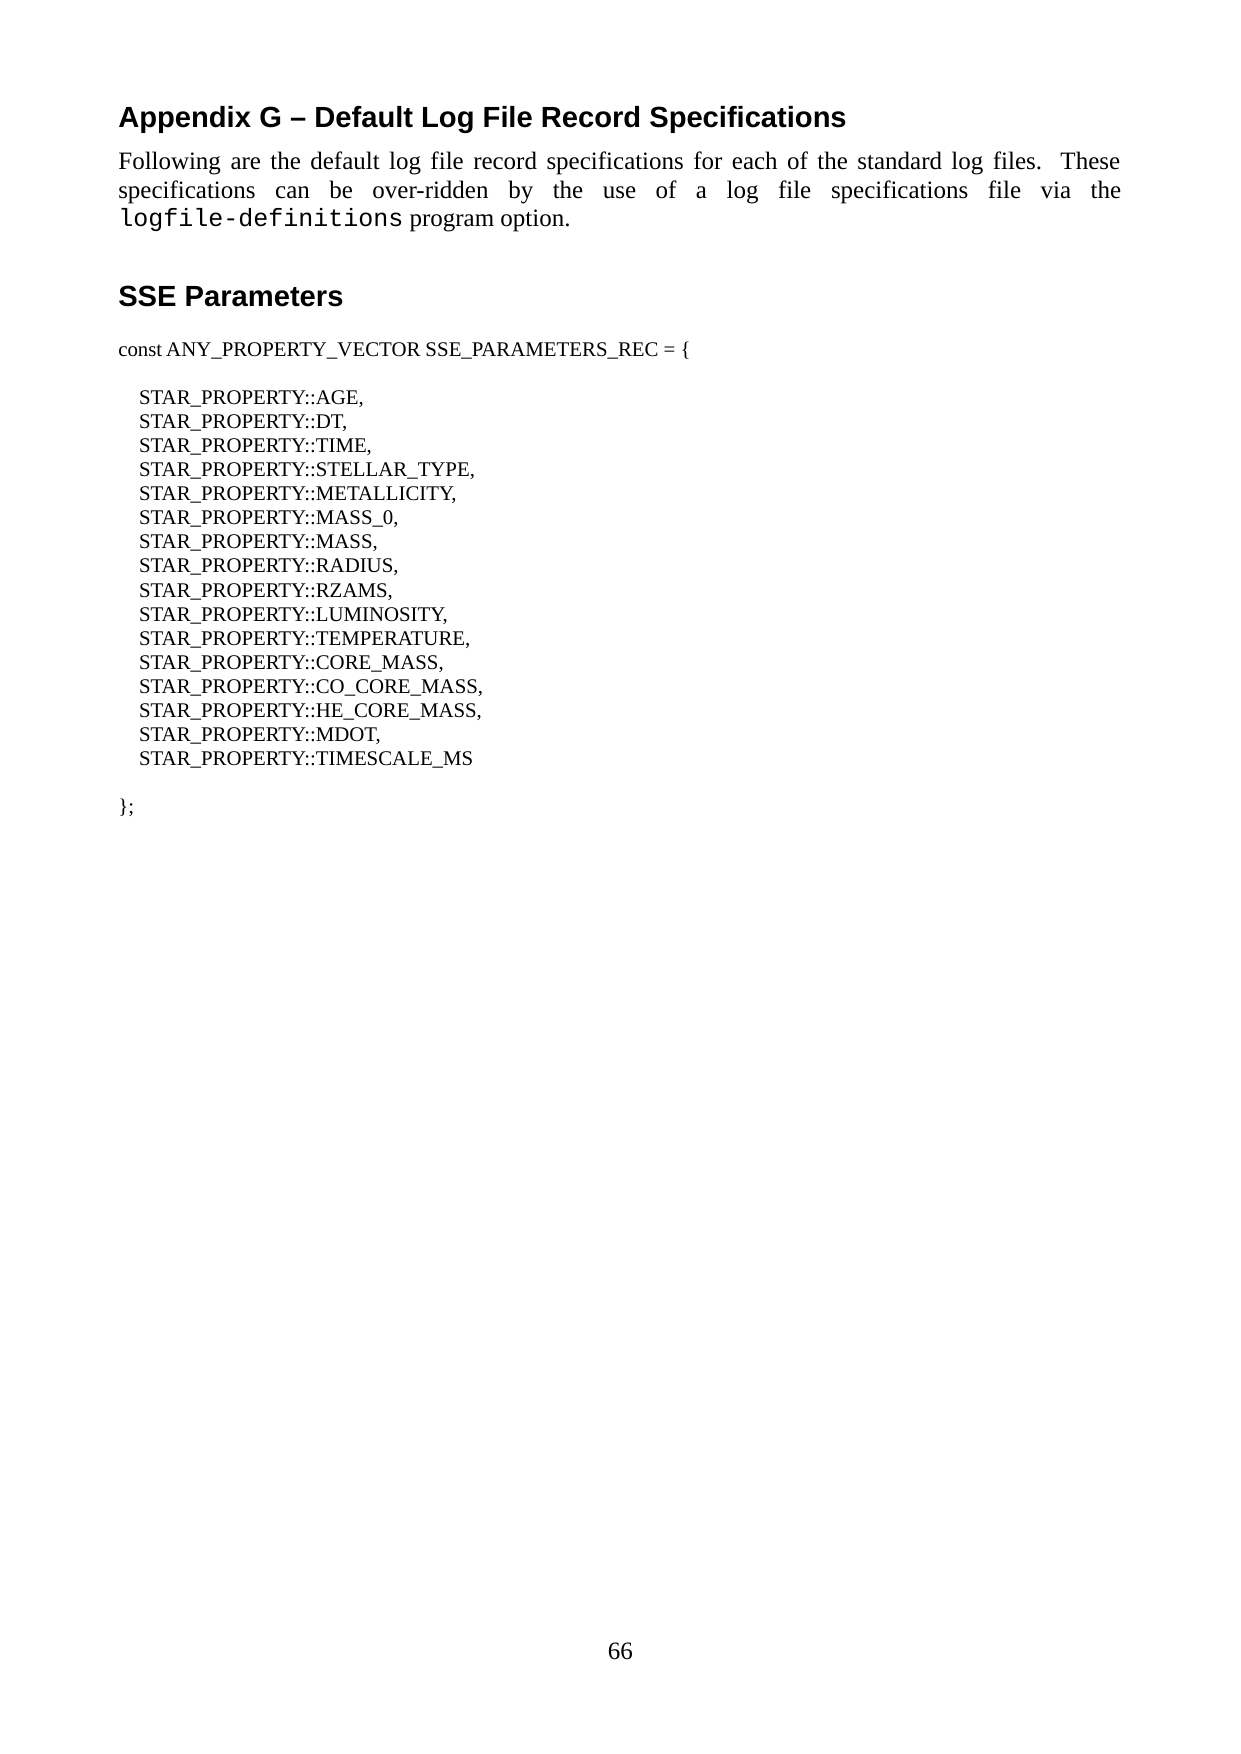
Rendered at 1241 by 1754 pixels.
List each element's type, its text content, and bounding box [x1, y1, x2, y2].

text STAR_PROPERTY::TIME, [118, 433, 1122, 457]
subtitle Appendix G – Default Log File Record Specifications [118, 100, 1122, 133]
text STAR_PROPERTY::RADIUS, [118, 553, 1122, 577]
text STAR_PROPERTY::CORE_MASS, [118, 650, 1122, 674]
text Following are the default log file record specifications for each of the standard log files. These specifications can be over-ridden by the use of a log file specifications file via the logfile‑definitions program option. [118, 146, 1122, 234]
text const ANY_PROPERTY_VECTOR SSE_PARAMETERS_REC = { [118, 337, 1122, 361]
text STAR_PROPERTY::TIMESCALE_MS [118, 746, 1122, 770]
text STAR_PROPERTY::LUMINOSITY, [118, 602, 1122, 626]
text STAR_PROPERTY::AGE, [118, 385, 1122, 409]
text STAR_PROPERTY::MASS_0, [118, 505, 1122, 529]
text STAR_PROPERTY::TEMPERATURE, [118, 626, 1122, 650]
text }; [118, 794, 1122, 818]
text STAR_PROPERTY::RZAMS, [118, 577, 1122, 602]
text STAR_PROPERTY::HE_CORE_MASS, [118, 698, 1122, 722]
text STAR_PROPERTY::MASS, [118, 529, 1122, 553]
text STAR_PROPERTY::DT, [118, 409, 1122, 433]
text STAR_PROPERTY::MDOT, [118, 722, 1122, 746]
text STAR_PROPERTY::CO_CORE_MASS, [118, 674, 1122, 698]
text STAR_PROPERTY::METALLICITY, [118, 481, 1122, 505]
text STAR_PROPERTY::STELLAR_TYPE, [118, 457, 1122, 481]
subtitle SSE Parameters [118, 279, 1122, 313]
